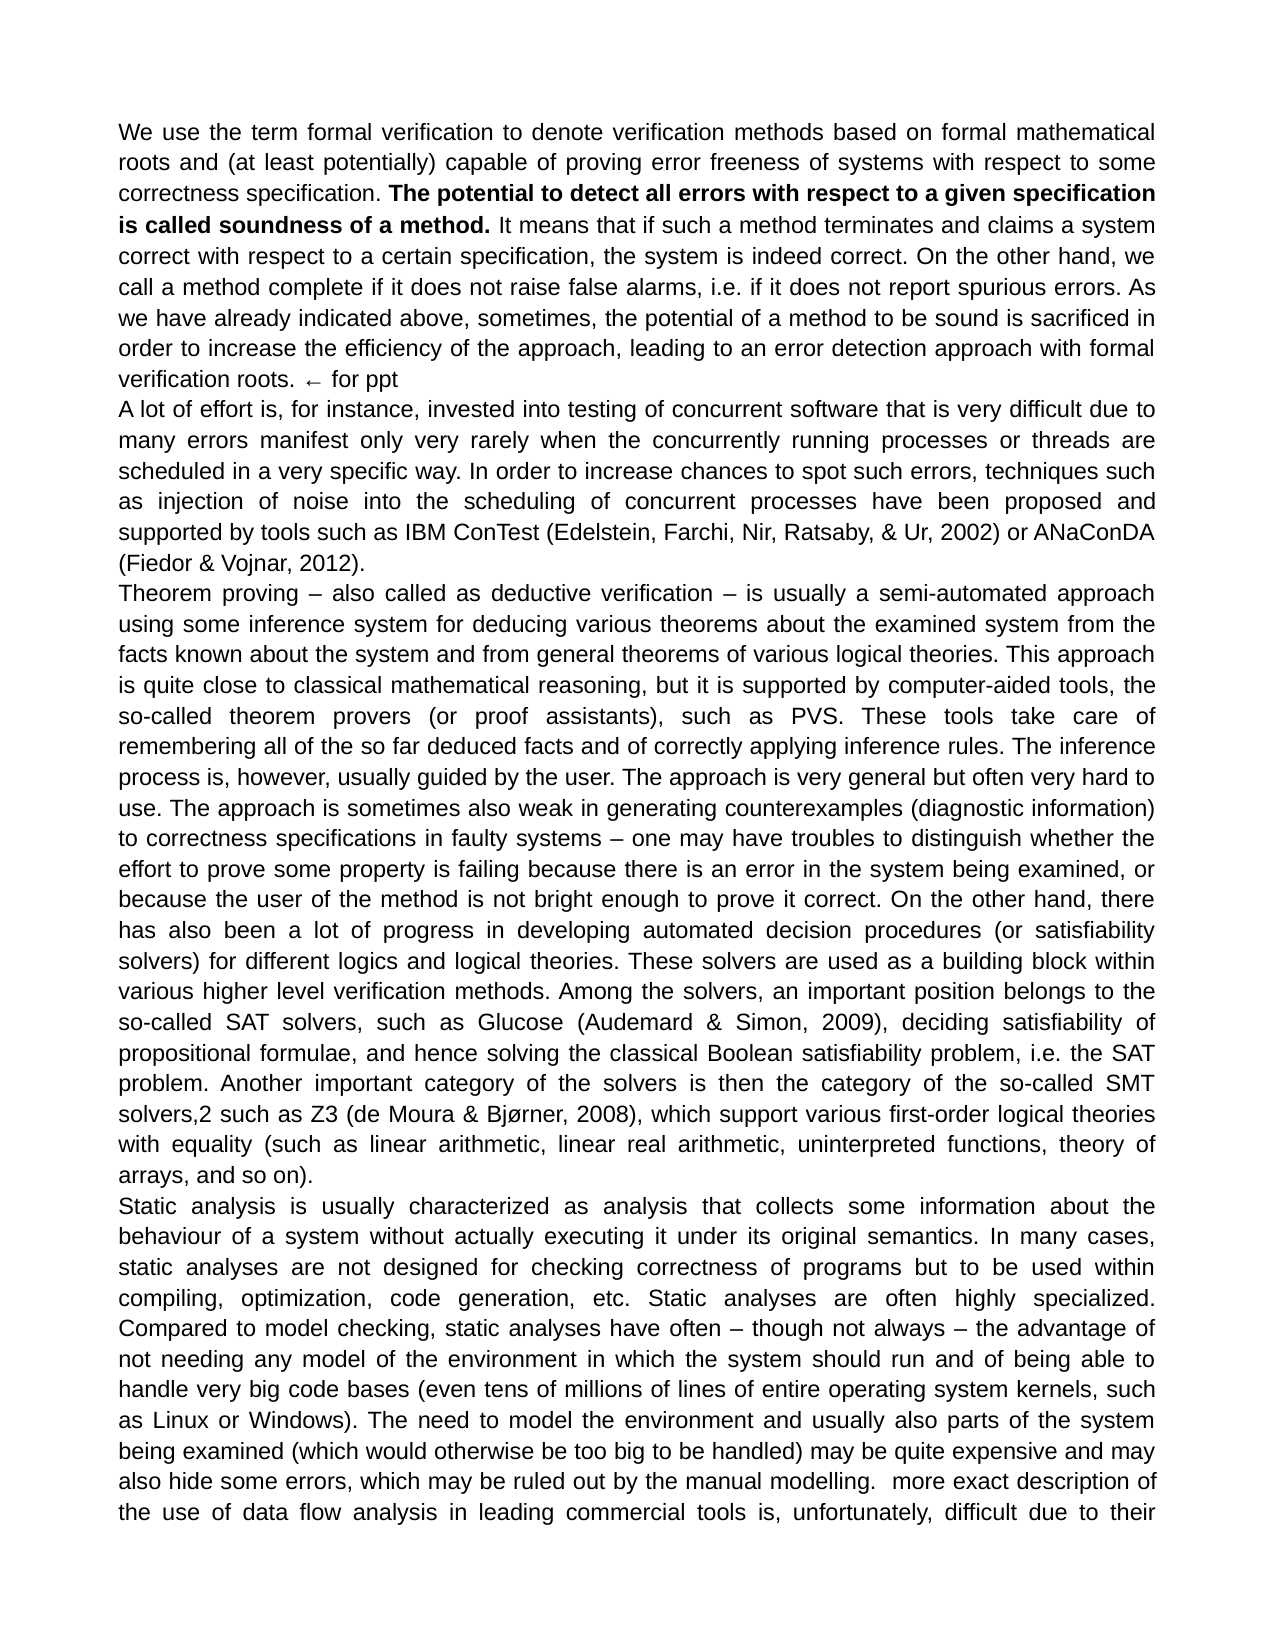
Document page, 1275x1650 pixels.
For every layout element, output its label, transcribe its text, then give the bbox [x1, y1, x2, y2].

text Theorem proving – also called as deductive verification – is usually a semi-automated approach using some inference system for deducing various theorems about the examined system from the facts known about the system and from general theorems of various logical theories. This approach is quite close to classical mathematical reasoning, but it is supported by computer-aided tools, the so-called theorem provers (or proof assistants), such as PVS. These tools take care of remembering all of the so far deduced facts and of correctly applying inference rules. The inference process is, however, usually guided by the user. The approach is very general but often very hard to use. The approach is sometimes also weak in generating counterexamples (diagnostic information) to correctness specifications in faulty systems – one may have troubles to distinguish whether the effort to prove some property is failing because there is an error in the system being examined, or because the user of the method is not bright enough to prove it correct. On the other hand, there has also been a lot of progress in developing automated decision procedures (or satisfiability solvers) for different logics and logical theories. These solvers are used as a building block within various higher level verification methods. Among the solvers, an important position belongs to the so-called SAT solvers, such as Glucose (Audemard & Simon, 2009), deciding satisfiability of propositional formulae, and hence solving the classical Boolean satisfiability problem, i.e. the SAT problem. Another important category of the solvers is then the category of the so-called SMT solvers,2 such as Z3 (de Moura & Bjørner, 2008), which support various first-order logical theories with equality (such as linear arithmetic, linear real arithmetic, uninterpreted functions, theory of arrays, and so on). [118, 579, 1157, 1188]
text Static analysis is usually characterized as analysis that collects some information about the behaviour of a system without actually executing it under its original semantics. In many cases, static analyses are not designed for checking correctness of programs but to be used within compiling, optimization, code generation, etc. Static analyses are often highly specialized. Compared to model checking, static analyses have often – though not always – the advantage of not needing any model of the environment in which the system should run and of being able to handle very big code bases (even tens of millions of lines of entire operating system kernels, such as Linux or Windows). The need to model the environment and usually also parts of the system being examined (which would otherwise be too big to be handled) may be quite expensive and may also hide some errors, which may be ruled out by the manual modelling. more exact description of the use of data flow analysis in leading commercial tools is, unfortunately, difficult due to their [118, 1192, 1157, 1525]
text We use the term formal verification to denote verification methods based on formal mathematical roots and (at least potentially) capable of proving error freeness of systems with respect to some correctness specification. The potential to detect all errors with respect to a given specification is called soundness of a method. It means that if such a method terminates and claims a system correct with respect to a certain specification, the system is indeed correct. On the other hand, we call a method complete if it does not raise false alarms, i.e. if it does not report spurious errors. As we have already indicated above, sometimes, the potential of a method to be sound is sacrificed in order to increase the efficiency of the approach, leading to an error detection approach with formal verification roots. ← for ppt [118, 118, 1157, 392]
text A lot of effort is, for instance, invested into testing of concurrent software that is very difficult due to many errors manifest only very rarely when the concurrently running processes or threads are scheduled in a very specific way. In order to increase chances to spot such errors, techniques such as injection of noise into the scheduling of concurrent processes have been proposed and supported by tools such as IBM ConTest (Edelstein, Farchi, Nir, Ratsaby, & Ur, 2002) or ANaConDA (Fiedor & Vojnar, 2012). [118, 396, 1157, 576]
